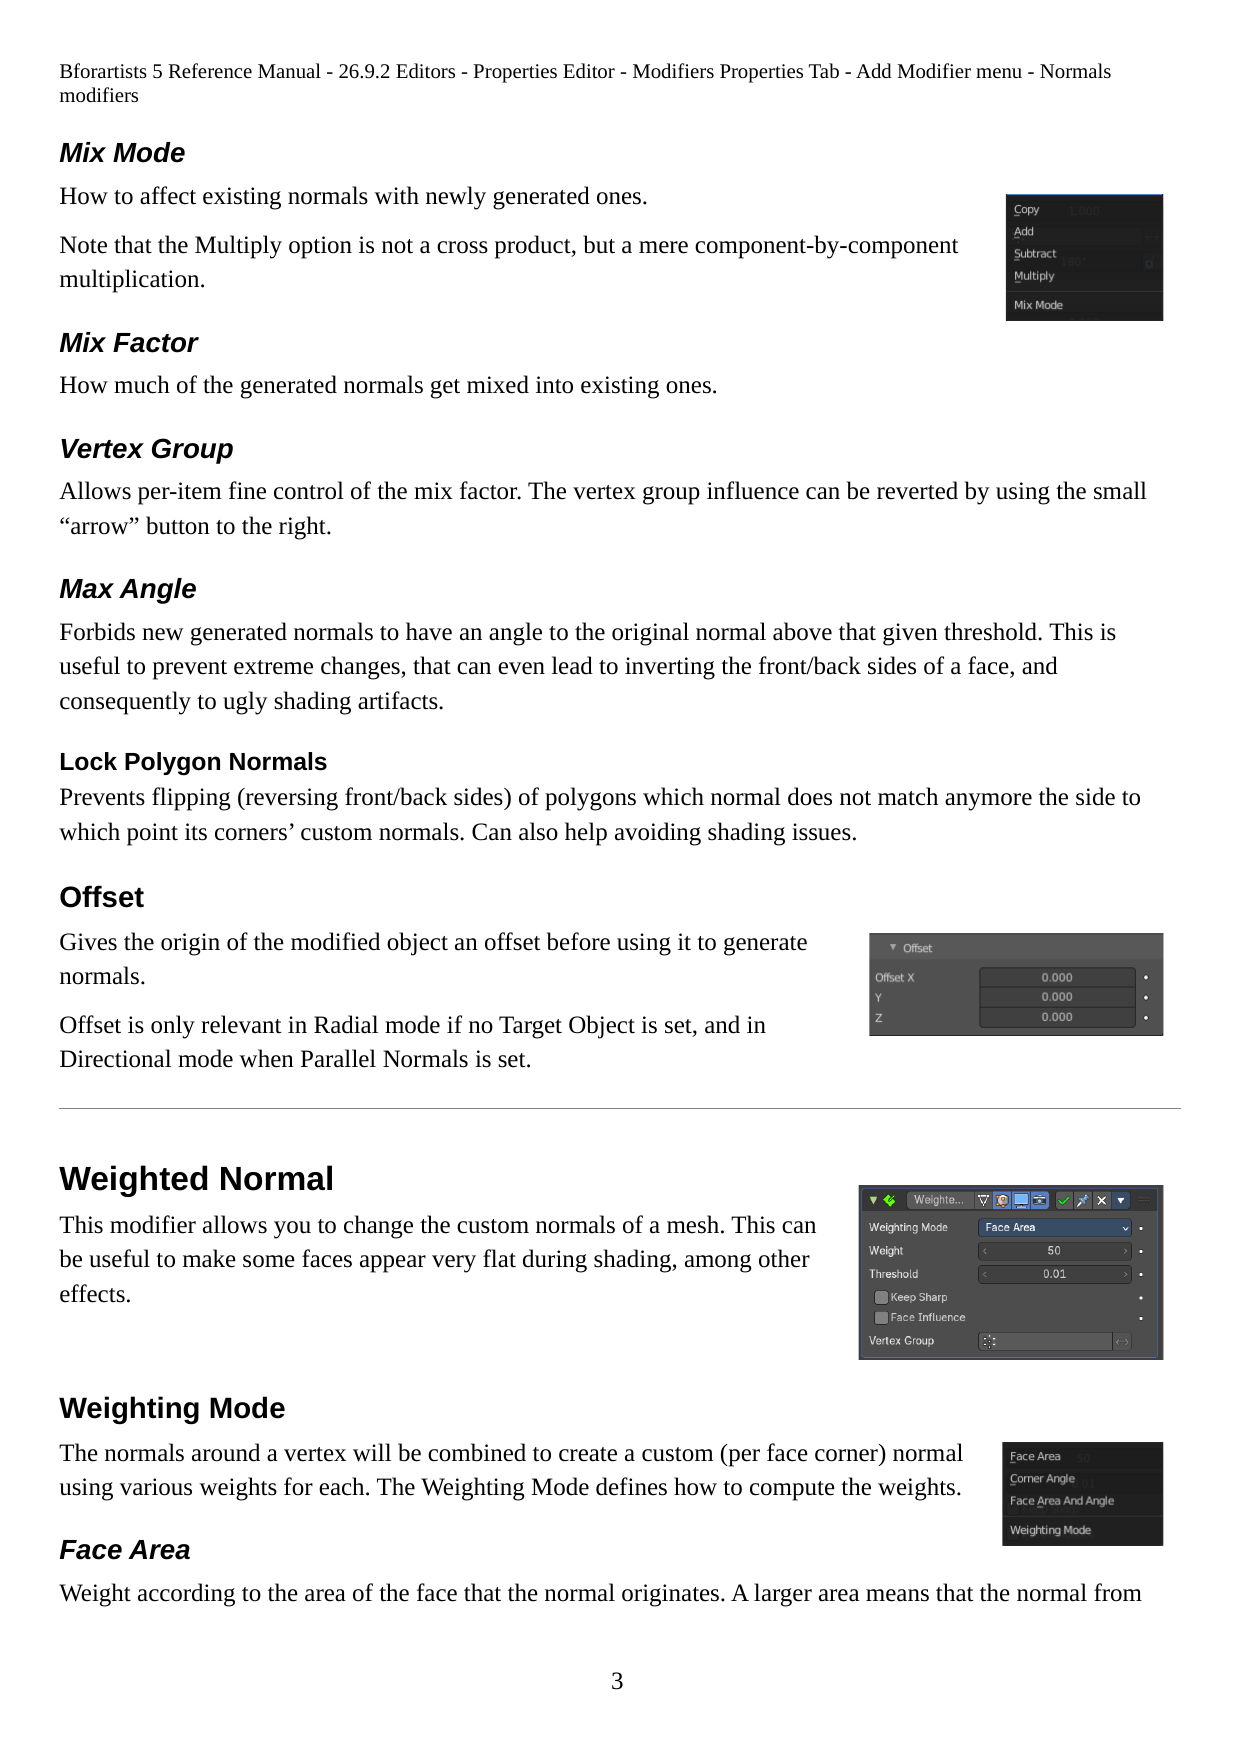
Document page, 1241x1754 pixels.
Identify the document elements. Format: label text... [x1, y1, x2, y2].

text Gives the origin of the modified object an offset before using it to generate normals. [59, 927, 1181, 990]
text Prevents flipping (reversing front/back sides) of polygons which normal does not match anymore the side to which point its corners’ custom normals. Can also help avoiding shading issues. [59, 782, 1181, 845]
subtitle Mix Factor [59, 326, 1181, 358]
text Weight according to the area of the face that the normal originates. A larger area means that the normal from [59, 1578, 1181, 1607]
picture [1002, 1442, 1164, 1546]
picture [858, 1185, 1164, 1360]
picture [869, 933, 1164, 1036]
text Allows per-item fine control of the mix factor. The vertex group influence can be reverted by using the small “arrow” button to the right. [59, 476, 1181, 540]
text The normals around a vertex will be combined to create a custom (per face corner) normal using various weights for each. The Weighting Mode defines how to compute the weights. [59, 1438, 1181, 1501]
subtitle Face Area [59, 1534, 1181, 1566]
subtitle Offset [59, 880, 1181, 914]
text This modifier allows you to change the custom normals of a mesh. This can be useful to make some faces appear very flat during shading, among other effects. [59, 1210, 858, 1307]
picture [1005, 194, 1164, 321]
subtitle Mix Mode [59, 137, 1181, 168]
subtitle Lock Polygon Normals [59, 747, 1181, 776]
text How to affect existing normals with newly generated ones. [59, 181, 1181, 210]
subtitle Max Angle [59, 572, 1181, 604]
subtitle Weighting Mode [59, 1391, 1181, 1425]
subtitle Vertex Group [59, 432, 1181, 464]
text Forbids new generated normals to have an angle to the original normal above that given threshold. This is useful to prevent extreme changes, that can even lead to inverting the front/back sides of a face, and consequently to ugly shading artifacts. [59, 617, 1181, 714]
text Offset is only relevant in Radial mode if no Target Object is set, and in Directional mode when Parallel Normals is set. [59, 1010, 1181, 1073]
text How much of the generated normals get mixed into existing ones. [59, 371, 1181, 399]
subtitle Weighted Normal [59, 1159, 1181, 1197]
text Note that the Multiply option is not a cross product, but a mere component-by-component multiplication. [59, 230, 1005, 293]
